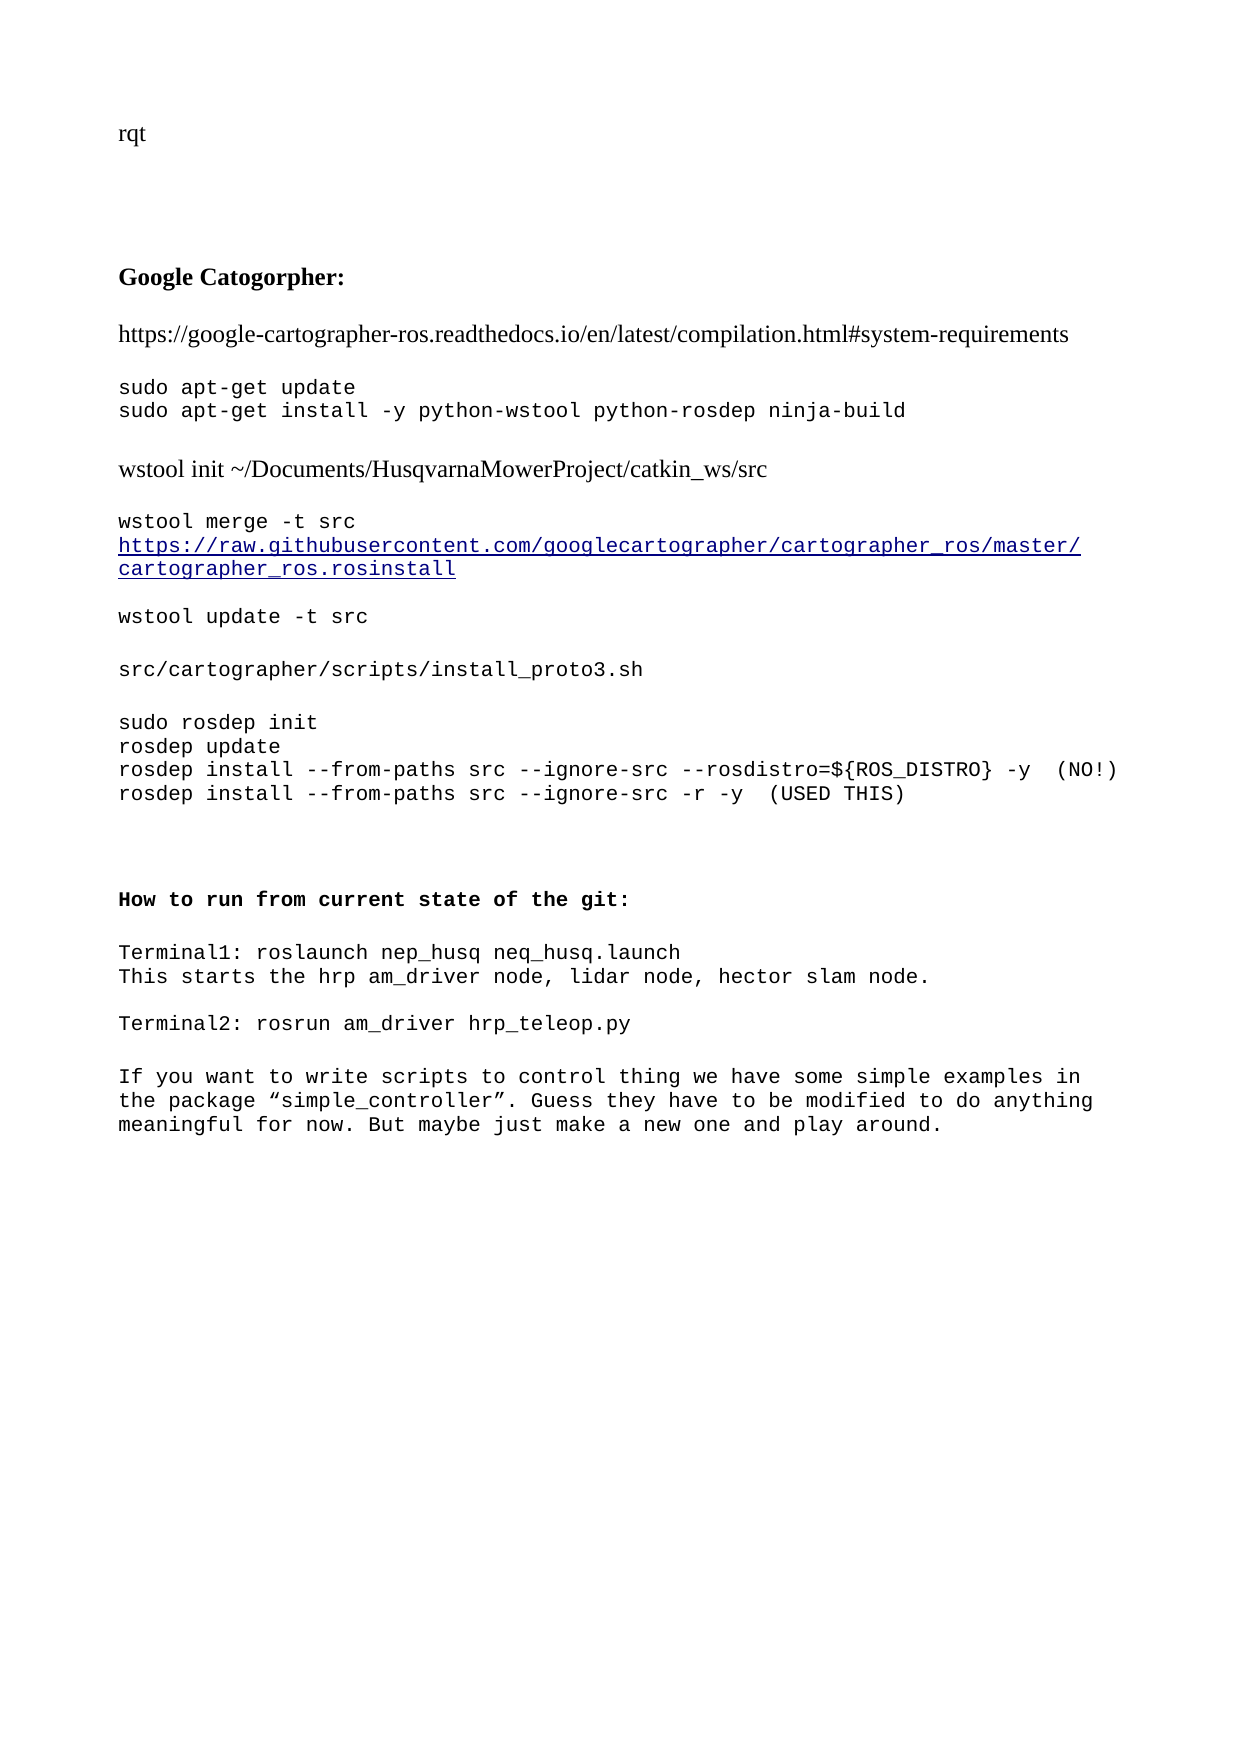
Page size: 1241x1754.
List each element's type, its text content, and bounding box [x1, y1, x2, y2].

text sudo apt-get install -y python-wstool python-rosdep ninja-build [118, 401, 1122, 424]
text wstool merge -t src https://raw.githubusercontent.com/googlecartographer/cartographer_ros/master/cartographer_ros.rosinstall [118, 511, 1122, 582]
text wstool update -t src [118, 606, 1122, 629]
text If you want to write scripts to control thing we have some simple examples in the package “simple_controller”. Guess they have to be modified to do anything meaningful for now. But maybe just make a new one and play around. [118, 1066, 1122, 1137]
text Google Catogorpher: [118, 262, 1122, 291]
text wstool init ~/Documents/HusqvarnaMowerProject/catkin_ws/src [118, 454, 1122, 482]
text rqt [118, 118, 1122, 147]
text rosdep update [118, 736, 1122, 759]
text src/cartographer/scripts/install_proto3.sh [118, 659, 1122, 682]
text sudo rosdep init [118, 712, 1122, 736]
text How to run from current state of the git: [118, 889, 1122, 913]
text https://google-cartographer-ros.readthedocs.io/en/latest/compilation.html#system-requirements [118, 319, 1122, 348]
text Terminal1: roslaunch nep_husq neq_husq.launch This starts the hrp am_driver node, lidar node, hector slam node. Terminal2: rosrun am_driver hrp_teleop.py [118, 942, 1122, 1037]
text sudo apt-get update [118, 377, 1122, 401]
text rosdep install --from-paths src --ignore-src --rosdistro=${ROS_DISTRO} -y (NO!) rosdep install --from-paths src --ignore-src -r -y (USED THIS) [118, 759, 1122, 807]
